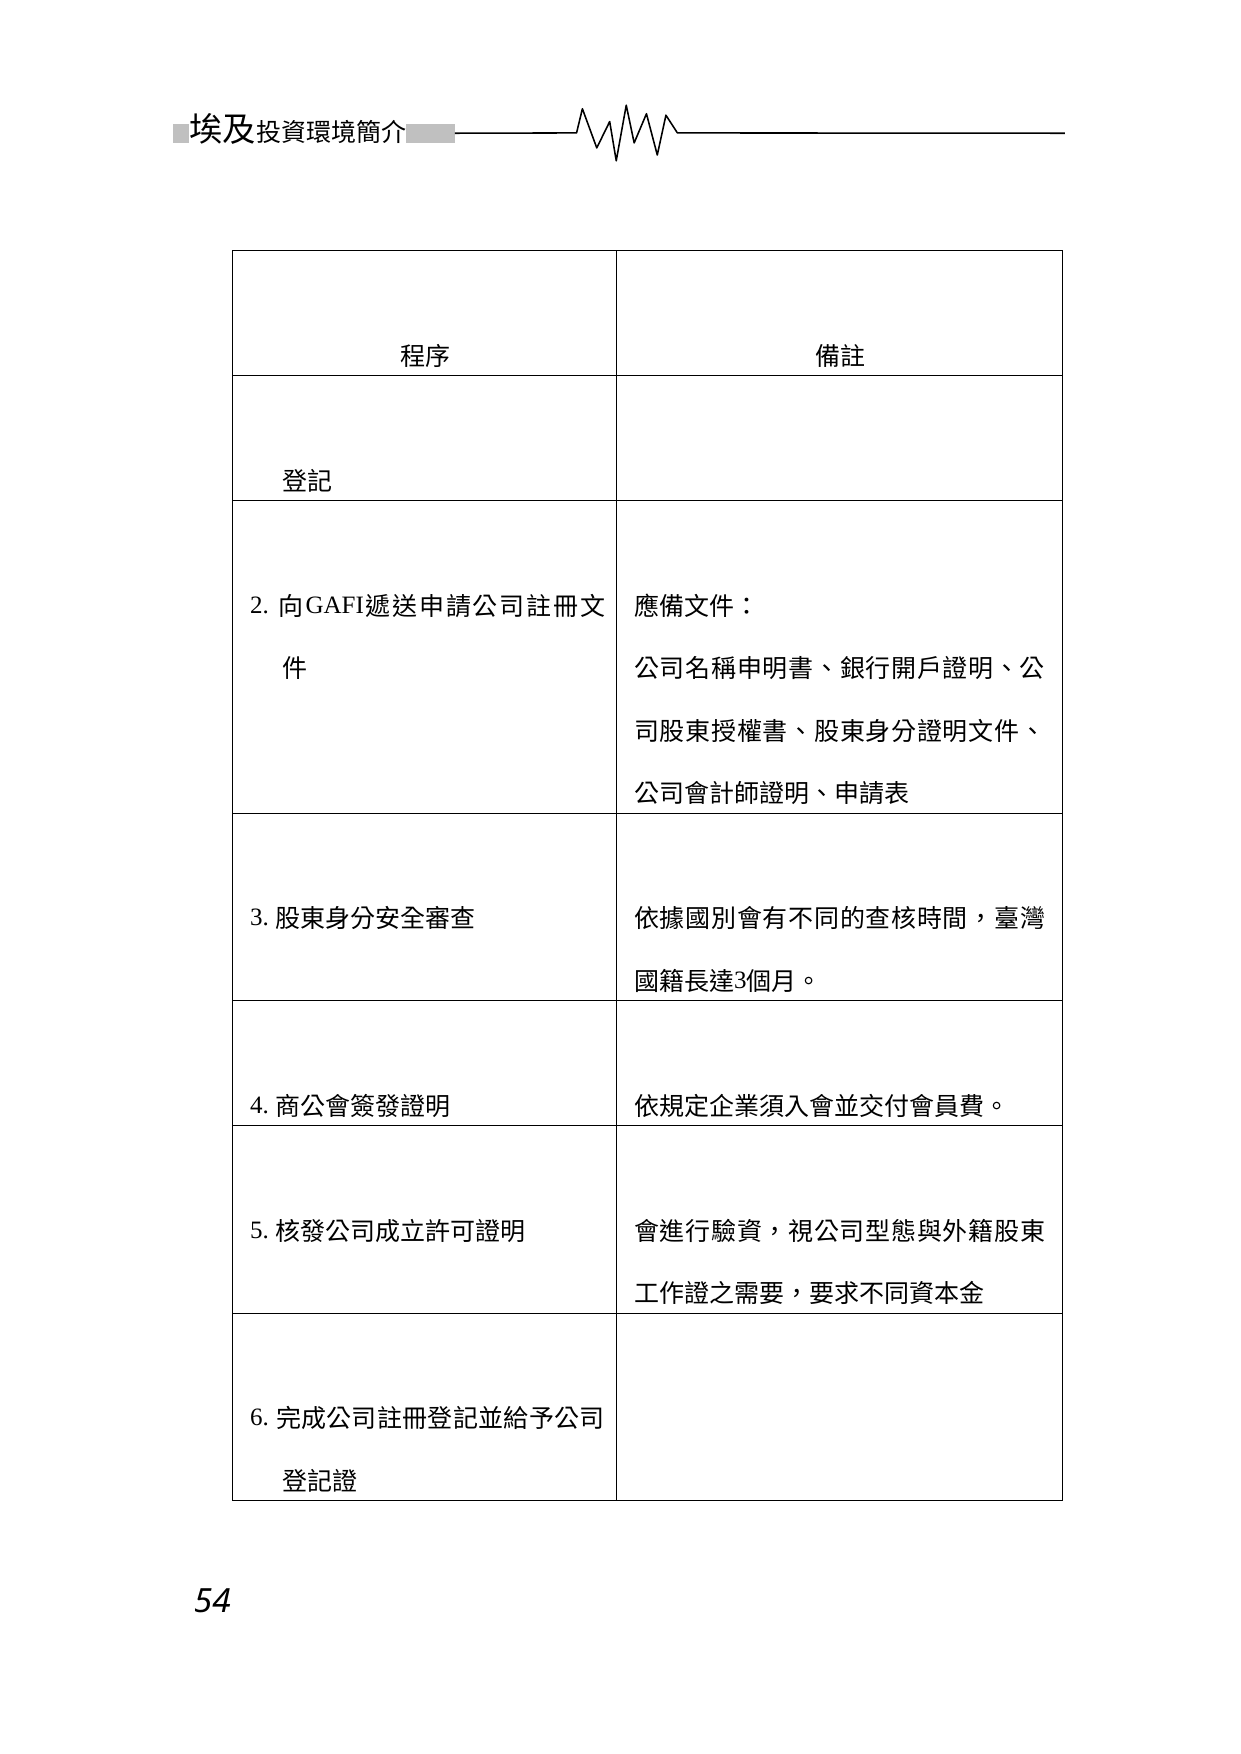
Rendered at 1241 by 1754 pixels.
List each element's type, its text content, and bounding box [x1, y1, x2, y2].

table_cell 依規定企業須入會並交付會員費。 [617, 1001, 1062, 1125]
table_cell [617, 1314, 1062, 1500]
table_header 備註 [617, 251, 1062, 375]
table_cell 應備文件： 公司名稱申明書、銀行開戶證明、公司股東授權書、股東身分證明文件、公司會計師證明、申請表 [617, 501, 1062, 813]
table_cell 會進行驗資，視公司型態與外籍股東工作證之需要，要求不同資本金 [617, 1126, 1062, 1313]
table_cell 依據國別會有不同的查核時間，臺灣國籍長達3個月。 [617, 814, 1062, 1000]
table_cell 2. 向GAFI遞送申請公司註冊文件 [233, 501, 616, 813]
table_cell [617, 376, 1062, 500]
table_cell 5. 核發公司成立許可證明 [233, 1126, 616, 1313]
table_cell 4. 商公會簽發證明 [233, 1001, 616, 1125]
table_cell 登記 [233, 376, 616, 500]
table_header 程序 [233, 251, 616, 375]
table_cell 6. 完成公司註冊登記並給予公司登記證 [233, 1314, 616, 1500]
table_cell 3. 股東身分安全審查 [233, 814, 616, 1000]
